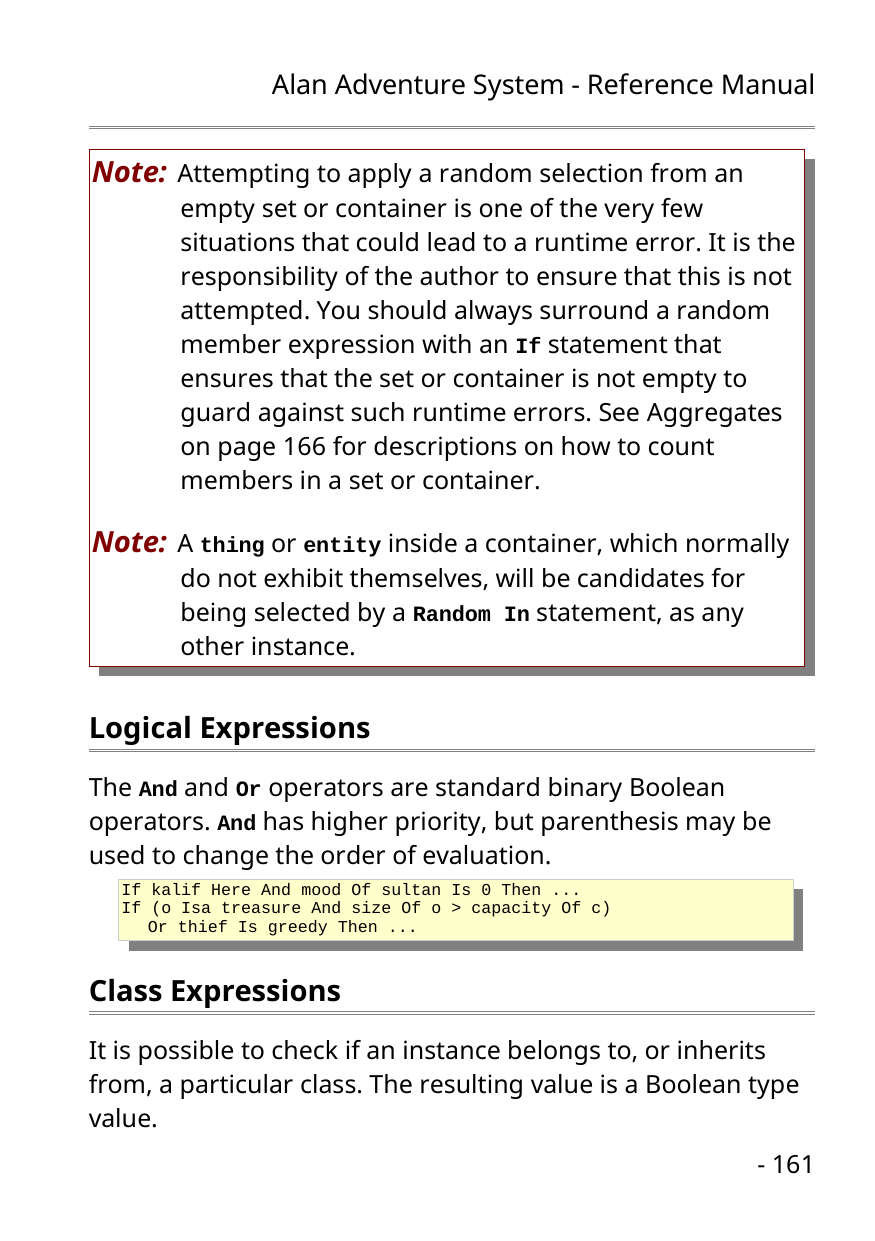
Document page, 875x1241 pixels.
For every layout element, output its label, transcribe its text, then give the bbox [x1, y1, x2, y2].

text The And and Or operators are standard binary Boolean operators. And has higher priority, but parenthesis may be used to change the order of evaluation. [88, 770, 815, 872]
subtitle Class Expressions [88, 970, 815, 1014]
text If kalif Here And mood Of sultan Is 0 Then ... [119, 880, 793, 897]
subtitle Logical Expressions [88, 708, 815, 752]
text It is possible to check if an instance belongs to, or inherits from, a particular class. The resulting value is a Boolean type value. [88, 1033, 815, 1134]
list A thing or entity inside a container, which normally do not exhibit themselves, will be candidates for being selected by a Random In statement, as any other instance. [90, 518, 804, 666]
text Or thief Is greedy Then ... [119, 916, 793, 940]
list Attempting to apply a random selection from an empty set or container is one of the very few situations that could lead to a runtime error. It is the responsibility of the author to ensure that this is not attempted. You should always surround a random member expression with an If statement that ensures that the set or container is not empty to guard against such runtime errors. See Aggregates on page 132 for descriptions on how to count members in a set or container. [90, 150, 804, 497]
text If (o Isa treasure And size Of o > capacity Of c) [119, 897, 793, 916]
